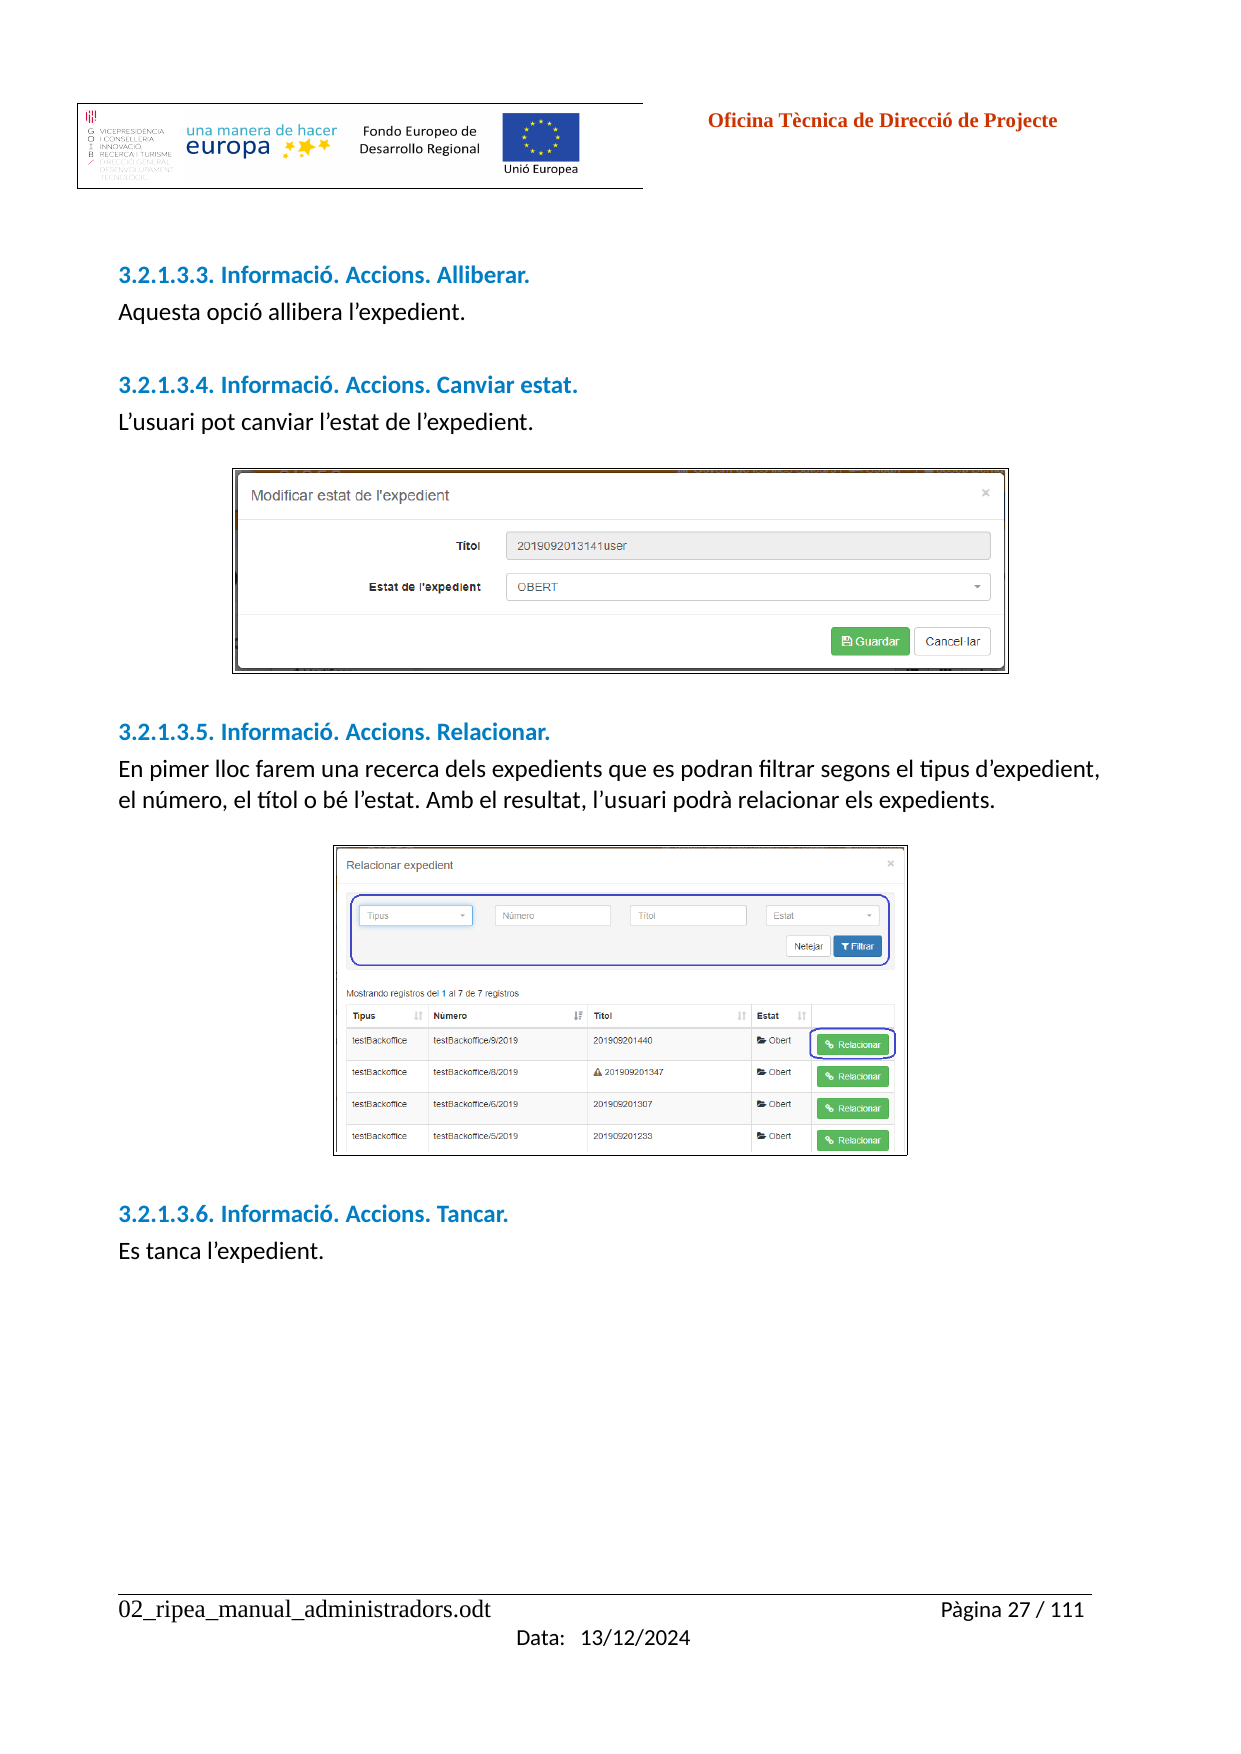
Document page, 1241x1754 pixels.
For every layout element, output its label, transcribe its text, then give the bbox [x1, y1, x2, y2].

subtitle 3.2.1.3.5. Informació. Accions. Relacionar. [118, 716, 1122, 747]
text L’usuari pot canviar l’estat de l’expedient. [118, 406, 1122, 437]
subtitle 3.2.1.3.4. Informació. Accions. Canviar estat. [118, 370, 1122, 400]
picture [336, 847, 905, 1152]
subtitle 3.2.1.3.6. Informació. Accions. Tancar. [118, 1198, 1122, 1228]
subtitle 3.2.1.3.3. Informació. Accions. Alliberar. [118, 259, 1122, 290]
text En pimer lloc farem una recerca dels expedients que es podran filtrar segons el tipus d’expedient, el número, el títol o bé l’estat. Amb el resultat, l’usuari podrà relacionar els expedients. [118, 753, 1122, 814]
picture [184, 108, 585, 182]
picture [82, 108, 178, 182]
picture [235, 470, 1005, 671]
text Es tanca l’expedient. [118, 1235, 1122, 1265]
text Aquesta opció allibera l’expedient. [118, 296, 1122, 327]
